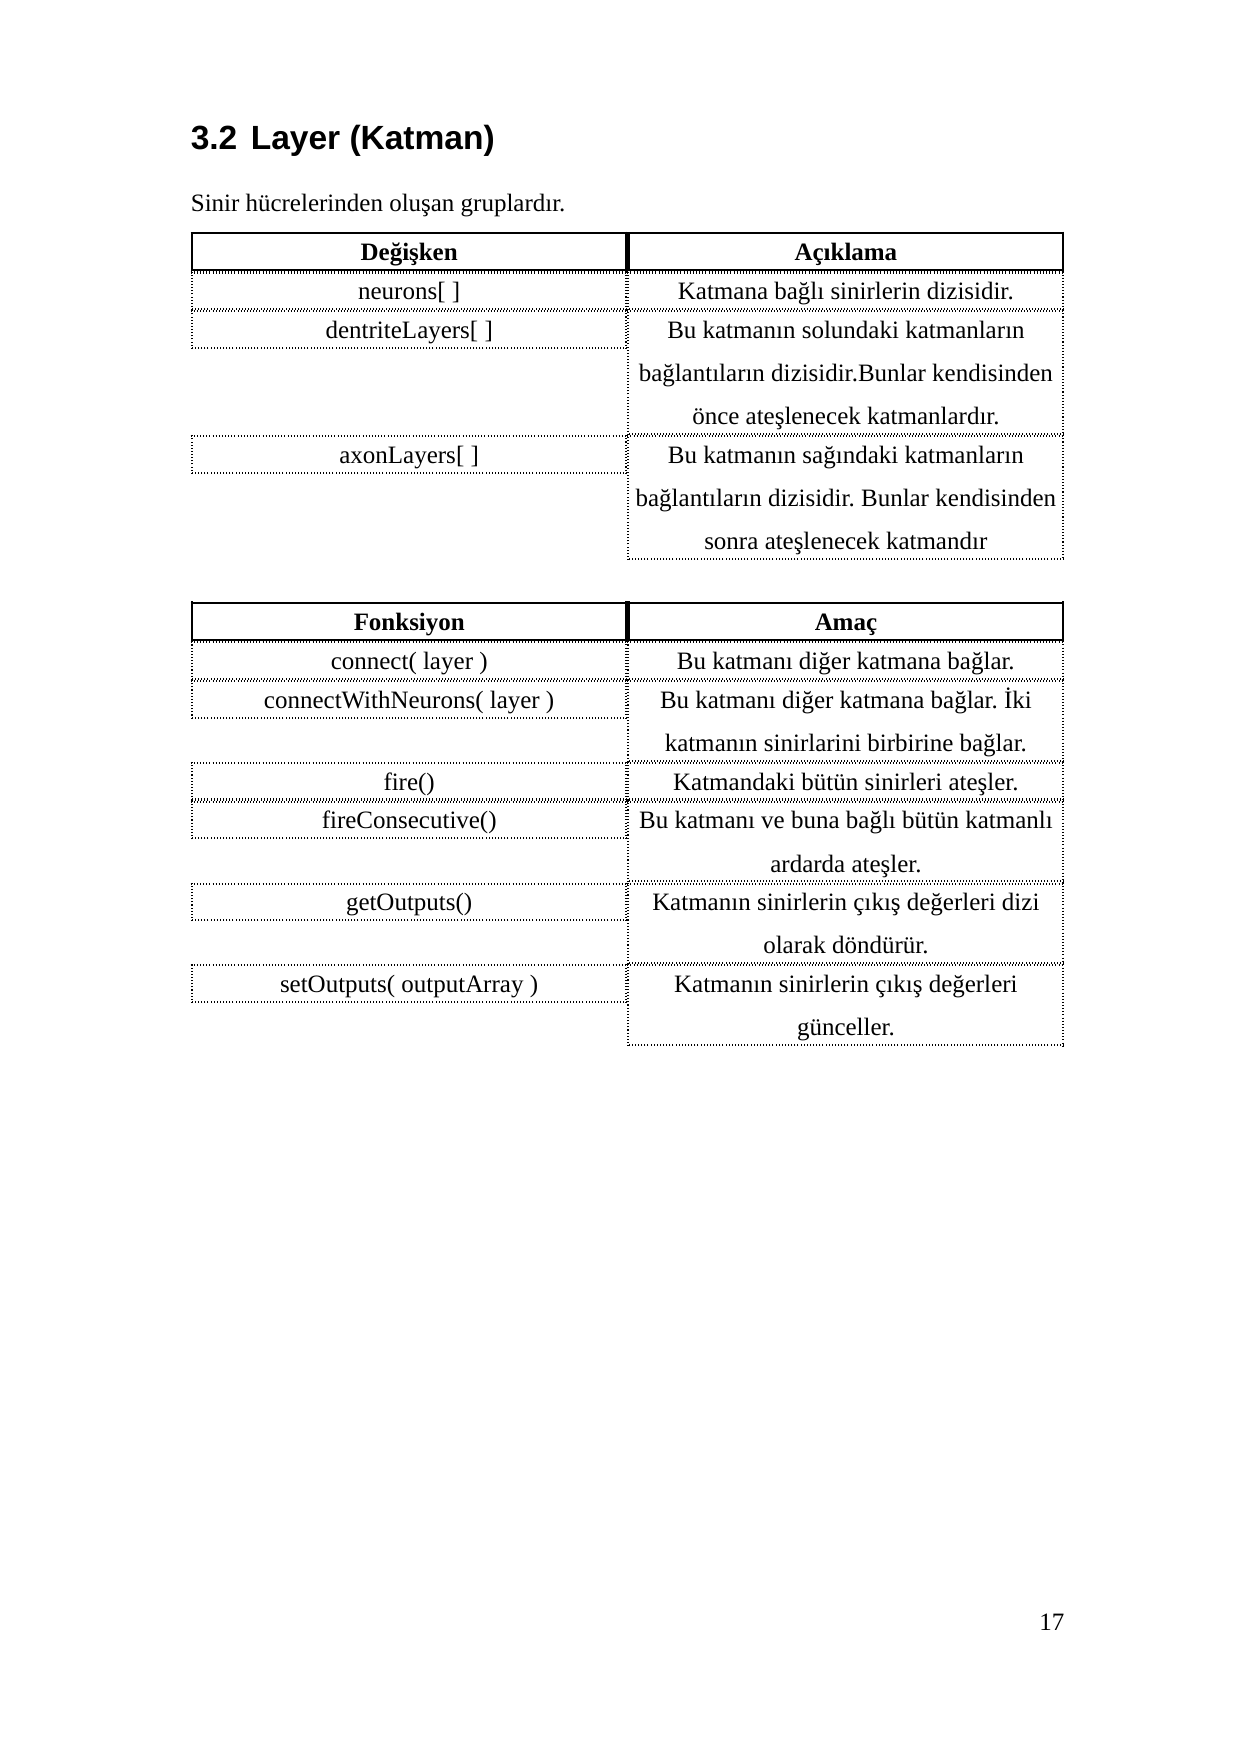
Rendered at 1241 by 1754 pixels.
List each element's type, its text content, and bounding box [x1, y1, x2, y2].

table_header Değişken [193, 234, 625, 269]
table_cell neurons[ ] [191, 271, 627, 310]
table_cell Katmandaki bütün sinirleri ateşler. [627, 762, 1064, 801]
table_cell Bu katmanı ve buna bağlı bütün katmanlı ardarda ateşler. [627, 801, 1064, 882]
table_cell Katmanın sinirlerin çıkış değerleri günceller. [627, 964, 1064, 1046]
table_cell fireConsecutive() [191, 801, 627, 882]
table_cell dentriteLayers[ ] [191, 310, 627, 435]
table_cell setOutputs( outputArray ) [191, 964, 627, 1046]
table_cell Bu katmanı diğer katmana bağlar. [627, 641, 1064, 680]
table_cell Katmanın sinirlerin çıkış değerleri dizi olarak döndürür. [627, 883, 1064, 964]
table_cell Bu katmanın sağındaki katmanların bağlantıların dizisidir. Bunlar kendisinden sonra ateşlenecek katmandır [627, 435, 1064, 560]
table_cell Bu katmanı diğer katmana bağlar. İki katmanın sinirlarini birbirine bağlar. [627, 680, 1064, 762]
subtitle Layer (Katman) [191, 118, 1064, 157]
table_cell fire() [191, 762, 627, 801]
table_cell connect( layer ) [191, 641, 627, 680]
table_header Fonksiyon [193, 604, 625, 639]
text Sinir hücrelerinden oluşan gruplardır. [191, 188, 1064, 217]
table_header Açıklama [630, 234, 1062, 269]
table_cell getOutputs() [191, 883, 627, 964]
table_cell Katmana bağlı sinirlerin dizisidir. [627, 271, 1064, 310]
table_cell connectWithNeurons( layer ) [191, 680, 627, 762]
table_cell Bu katmanın solundaki katmanların bağlantıların dizisidir.Bunlar kendisinden önce ateşlenecek katmanlardır. [627, 310, 1064, 435]
table_header Amaç [630, 604, 1062, 639]
table_cell axonLayers[ ] [191, 435, 627, 560]
